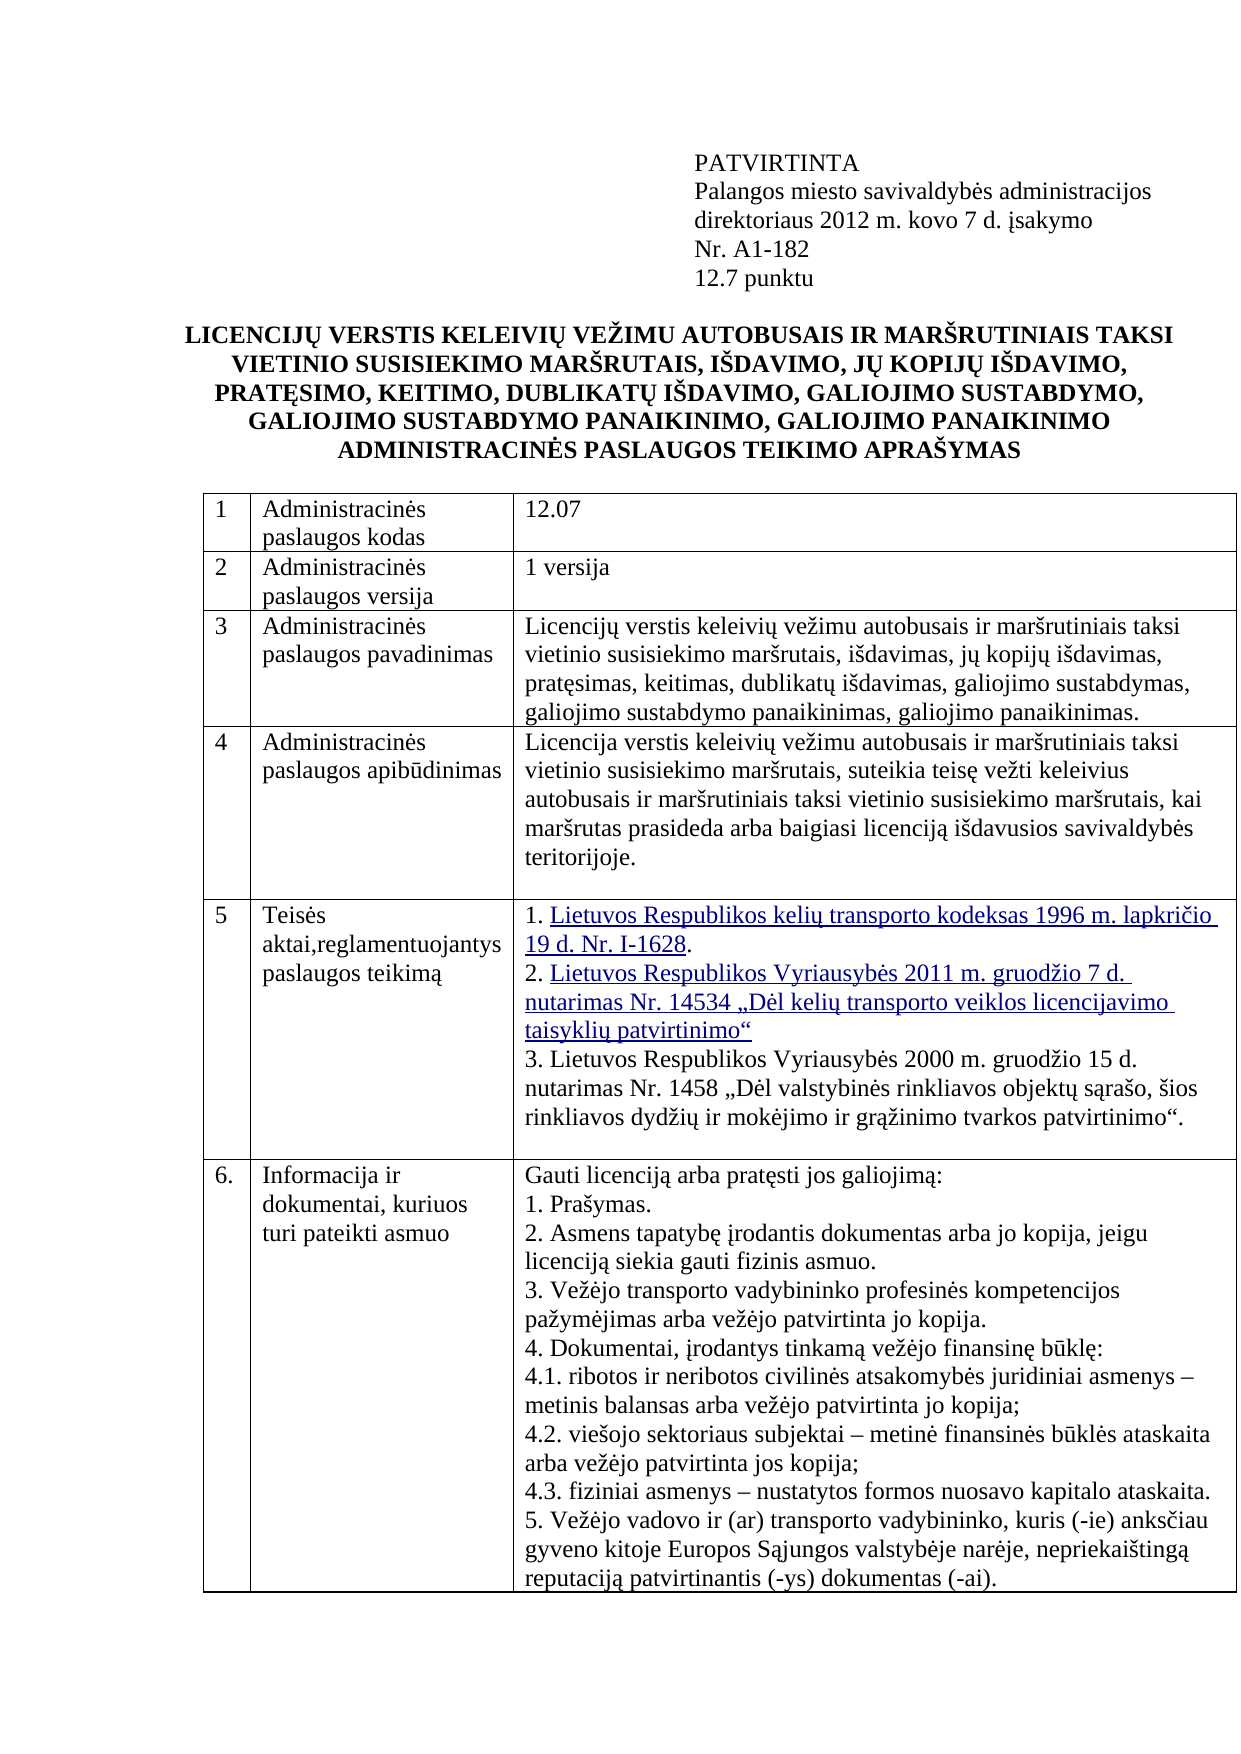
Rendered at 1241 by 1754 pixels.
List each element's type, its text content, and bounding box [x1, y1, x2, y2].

table_header 1 [204, 494, 250, 551]
table_cell 6. [204, 1160, 250, 1591]
text Palangos miesto savivaldybės administracijos [177, 176, 1181, 205]
table_cell 5 [204, 900, 250, 1159]
table_cell Administracinės paslaugos apibūdinimas [251, 727, 513, 899]
table_cell Administracinės paslaugos versija [251, 552, 513, 610]
table_cell Informacija ir dokumentai, kuriuos turi pateikti asmuo [251, 1160, 513, 1591]
table_cell 4 [204, 727, 250, 899]
table_cell 1 versija [514, 552, 1236, 610]
text 12.7 punktu [177, 263, 1181, 291]
table_header 12.07 [514, 494, 1236, 551]
table_cell Gauti licenciją arba pratęsti jos galiojimą: 1. Prašymas. 2. Asmens tapatybę įrodantis dokumentas arba jo kopija, jeigu licenciją siekia gauti fizinis asmuo. 3. Vežėjo transporto vadybininko profesinės kompetencijos pažymėjimas arba vežėjo patvirtinta jo kopija. 4. Dokumentai, įrodantys tinkamą vežėjo finansinę būklę: 4.1. ribotos ir neribotos civilinės atsakomybės juridiniai asmenys – metinis balansas arba vežėjo patvirtinta jo kopija; 4.2. viešojo sektoriaus subjektai – metinė finansinės būklės ataskaita arba vežėjo patvirtinta jos kopija; 4.3. fiziniai asmenys – nustatytos formos nuosavo kapitalo ataskaita. 5. Vežėjo vadovo ir (ar) transporto vadybininko, kuris (-ie) anksčiau gyveno kitoje Europos Sąjungos valstybėje narėje, nepriekaištingą reputaciją patvirtinantis (-ys) dokumentas (-ai). [514, 1160, 1236, 1591]
table_cell 2 [204, 552, 250, 610]
text Licencijų verstis keleivių vežimu autobusais ir maršrutiniais taksi vietinio susisiekimo maršrutais, išdavimo, jų kopijų išdavimo, pratęsimo, keitimo, dublikatų išdavimo, galiojimo sustabdymo, galiojimo sustabdymo panaikinimo, galiojimo panaikinimo ADMINISTRACINĖS PASLAUGOS TEIKIMO APRAŠYMAS [177, 320, 1181, 464]
table_cell Licencijų verstis keleivių vežimu autobusais ir maršrutiniais taksi vietinio susisiekimo maršrutais, išdavimas, jų kopijų išdavimas, pratęsimas, keitimas, dublikatų išdavimas, galiojimo sustabdymas, galiojimo sustabdymo panaikinimas, galiojimo panaikinimas. [514, 611, 1236, 726]
table_cell Administracinės paslaugos pavadinimas [251, 611, 513, 726]
text PATVIRTINTA [177, 148, 1181, 176]
table_cell Licencija verstis keleivių vežimu autobusais ir maršrutiniais taksi vietinio susisiekimo maršrutais, suteikia teisę vežti keleivius autobusais ir maršrutiniais taksi vietinio susisiekimo maršrutais, kai maršrutas prasideda arba baigiasi licenciją išdavusios savivaldybės teritorijoje. [514, 727, 1236, 899]
table_cell Teisės aktai,reglamentuojantys paslaugos teikimą [251, 900, 513, 1159]
text Nr. A1-182 [177, 234, 1181, 263]
text direktoriaus 2012 m. kovo 7 d. įsakymo [177, 205, 1181, 234]
table_header Administracinės paslaugos kodas [251, 494, 513, 551]
table_cell 1. Lietuvos Respublikos kelių transporto kodeksas 1996 m. lapkričio 19 d. Nr. I-1628. 2. Lietuvos Respublikos Vyriausybės 2011 m. gruodžio 7 d. nutarimas Nr. 14534 „Dėl kelių transporto veiklos licencijavimo taisyklių patvirtinimo“ 3. Lietuvos Respublikos Vyriausybės 2000 m. gruodžio 15 d. nutarimas Nr. 1458 „Dėl valstybinės rinkliavos objektų sąrašo, šios rinkliavos dydžių ir mokėjimo ir grąžinimo tvarkos patvirtinimo“. [514, 900, 1236, 1159]
table_cell 3 [204, 611, 250, 726]
